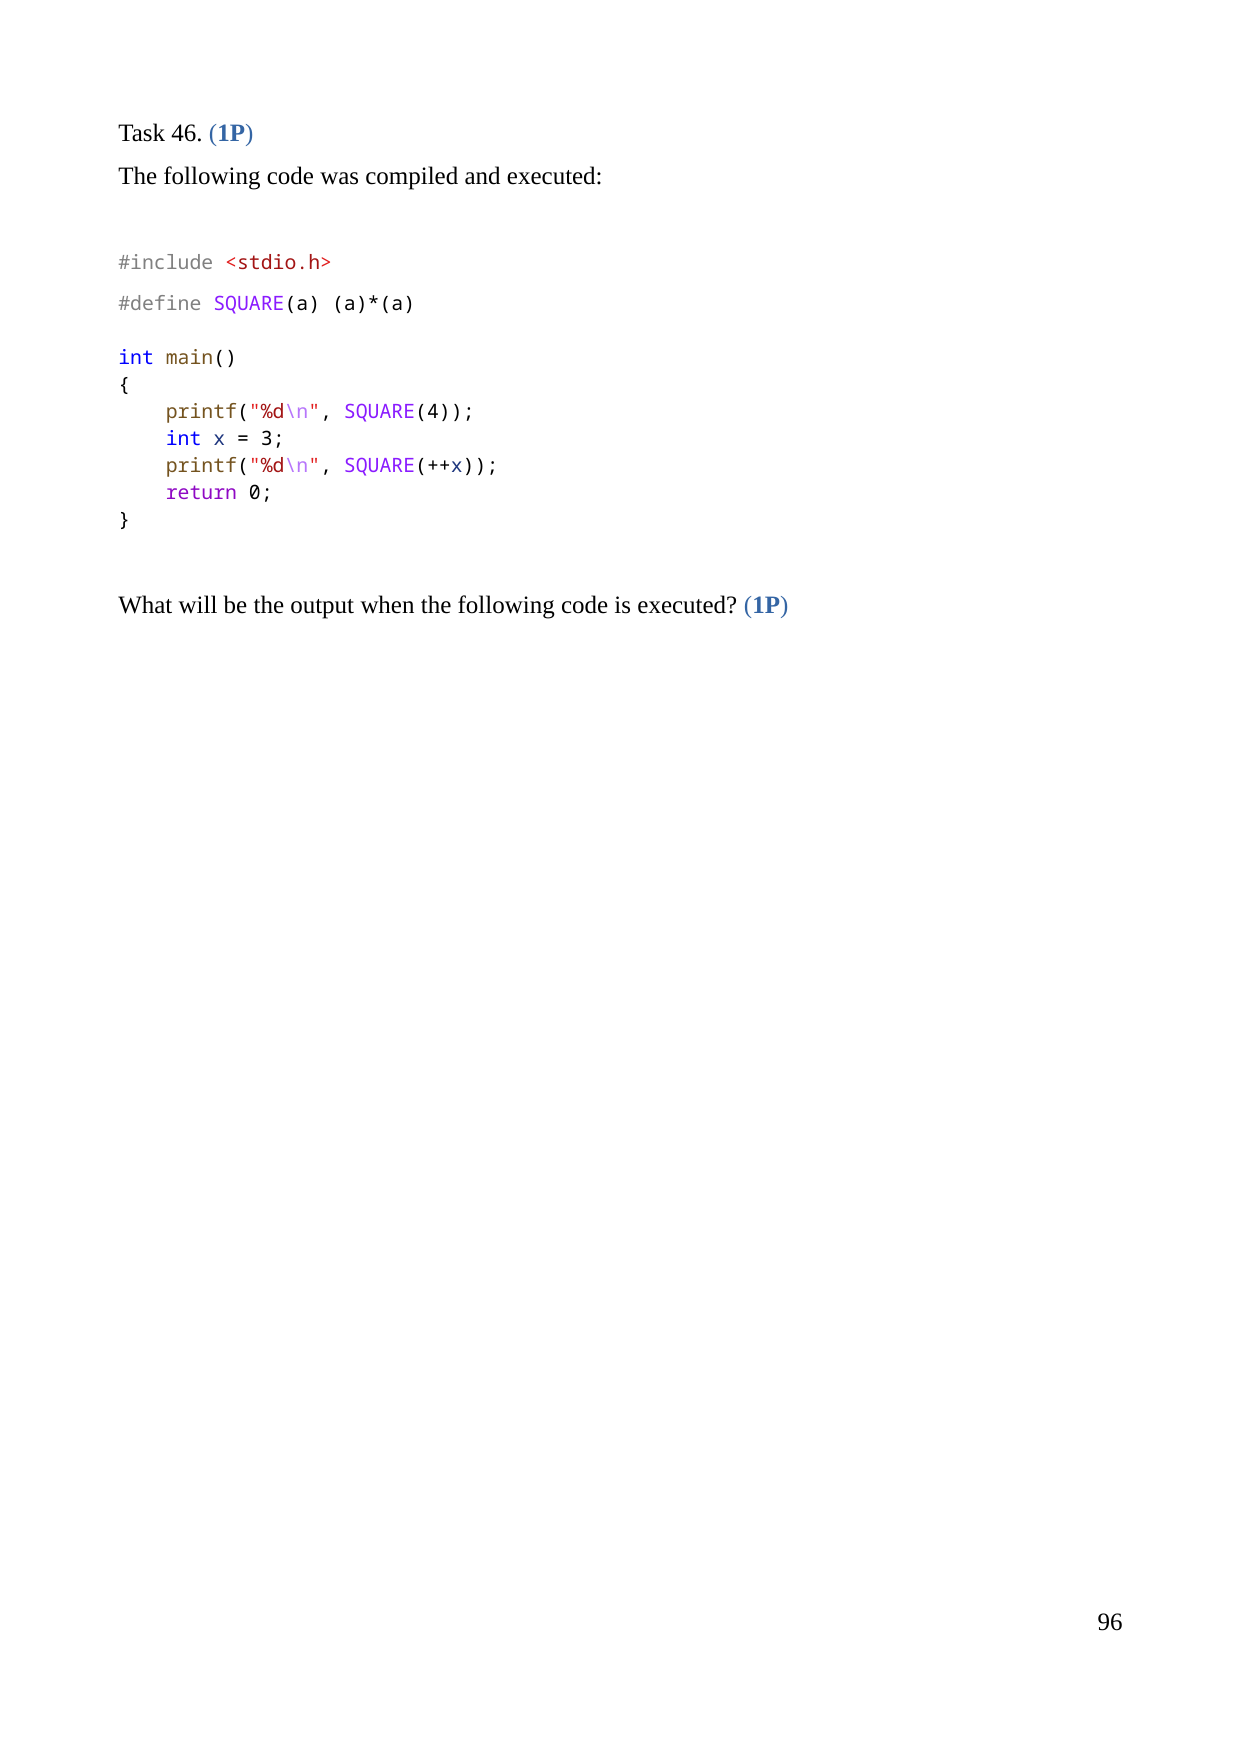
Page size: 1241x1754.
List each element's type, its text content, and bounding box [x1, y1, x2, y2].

text #include <stdio.h> [118, 248, 1122, 275]
text printf("%d\n", SQUARE(++x)); [118, 452, 1122, 478]
text Task 46. (1P) [118, 118, 1122, 147]
text What will be the output when the following code is executed? (1P) [118, 590, 1122, 619]
text int main() [118, 344, 1122, 371]
text return 0; [118, 478, 1122, 506]
text int x = 3; [118, 424, 1122, 452]
text #define SQUARE(a) (a)*(a) [118, 290, 1122, 317]
text The following code was compiled and executed: [118, 161, 1122, 190]
text } [118, 506, 1122, 532]
text { [118, 371, 1122, 398]
text printf("%d\n", SQUARE(4)); [118, 398, 1122, 424]
